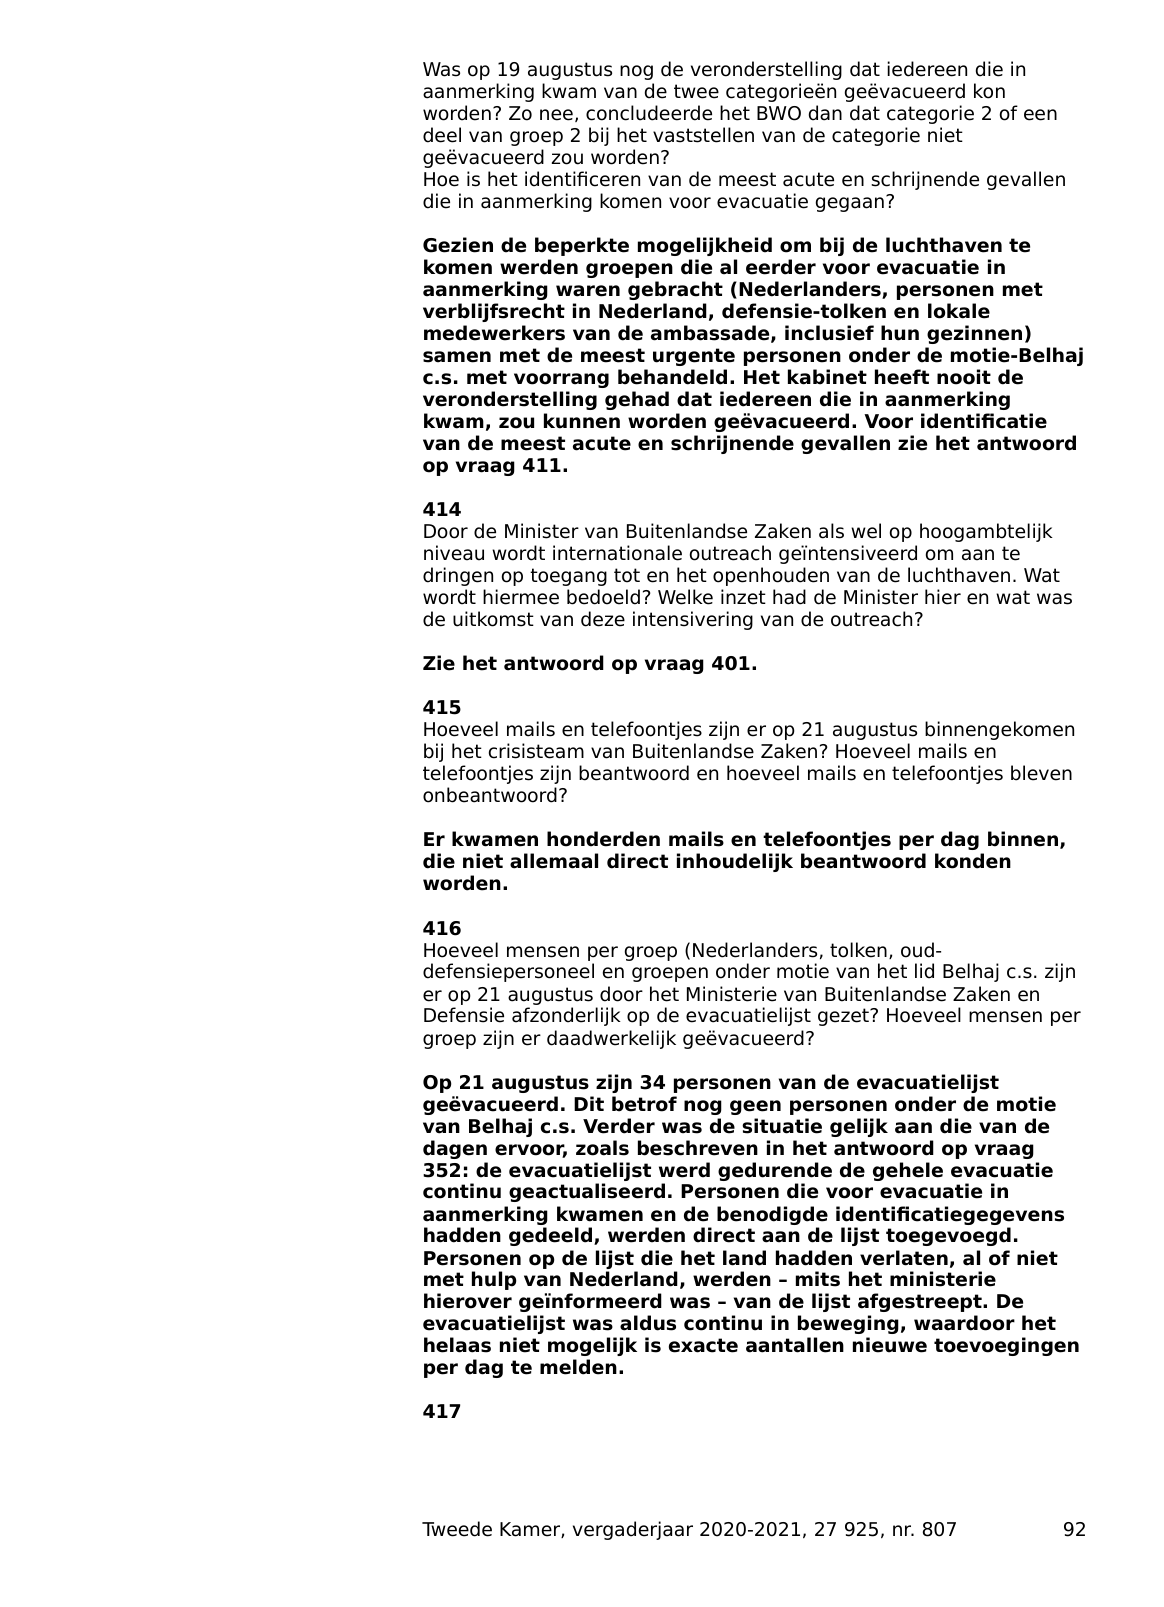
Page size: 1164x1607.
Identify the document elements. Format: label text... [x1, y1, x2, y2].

text 417 [422, 1401, 1087, 1423]
text Zie het antwoord op vraag 401. [422, 653, 1087, 675]
text 415 [422, 697, 1087, 719]
text Was op 19 augustus nog de veronderstelling dat iedereen die in aanmerking kwam van de twee categorieën geëvacueerd kon worden? Zo nee, concludeerde het BWO dan dat categorie 2 of een deel van groep 2 bij het vaststellen van de categorie niet geëvacueerd zou worden? [422, 59, 1087, 169]
text Hoeveel mensen per groep (Nederlanders, tolken, oud-defensiepersoneel en groepen onder motie van het lid Belhaj c.s. zijn er op 21 augustus door het Ministerie van Buitenlandse Zaken en Defensie afzonderlijk op de evacuatielijst gezet? Hoeveel mensen per groep zijn er daadwerkelijk geëvacueerd? [422, 939, 1087, 1049]
text Hoe is het identificeren van de meest acute en schrijnende gevallen die in aanmerking komen voor evacuatie gegaan? [422, 169, 1087, 213]
text 416 [422, 917, 1087, 939]
text Door de Minister van Buitenlandse Zaken als wel op hoogambtelijk niveau wordt internationale outreach geïntensiveerd om aan te dringen op toegang tot en het openhouden van de luchthaven. Wat wordt hiermee bedoeld? Welke inzet had de Minister hier en wat was de uitkomst van deze intensivering van de outreach? [422, 521, 1087, 631]
text Er kwamen honderden mails en telefoontjes per dag binnen, die niet allemaal direct inhoudelijk beantwoord konden worden. [422, 829, 1087, 895]
text Op 21 augustus zijn 34 personen van de evacuatielijst geëvacueerd. Dit betrof nog geen personen onder de motie van Belhaj c.s. Verder was de situatie gelijk aan die van de dagen ervoor, zoals beschreven in het antwoord op vraag 352: de evacuatielijst werd gedurende de gehele evacuatie continu geactualiseerd. Personen die voor evacuatie in aanmerking kwamen en de benodigde identificatiegegevens hadden gedeeld, werden direct aan de lijst toegevoegd. Personen op de lijst die het land hadden verlaten, al of niet met hulp van Nederland, werden – mits het ministerie hierover geïnformeerd was – van de lijst afgestreept. De evacuatielijst was aldus continu in beweging, waardoor het helaas niet mogelijk is exacte aantallen nieuwe toevoegingen per dag te melden. [422, 1072, 1087, 1379]
text Hoeveel mails en telefoontjes zijn er op 21 augustus binnengekomen bij het crisisteam van Buitenlandse Zaken? Hoeveel mails en telefoontjes zijn beantwoord en hoeveel mails en telefoontjes bleven onbeantwoord? [422, 719, 1087, 807]
text Gezien de beperkte mogelijkheid om bij de luchthaven te komen werden groepen die al eerder voor evacuatie in aanmerking waren gebracht (Nederlanders, personen met verblijfsrecht in Nederland, defensie-tolken en lokale medewerkers van de ambassade, inclusief hun gezinnen) samen met de meest urgente personen onder de motie-Belhaj c.s. met voorrang behandeld. Het kabinet heeft nooit de veronderstelling gehad dat iedereen die in aanmerking kwam, zou kunnen worden geëvacueerd. Voor identificatie van de meest acute en schrijnende gevallen zie het antwoord op vraag 411. [422, 235, 1087, 477]
text 414 [422, 499, 1087, 521]
